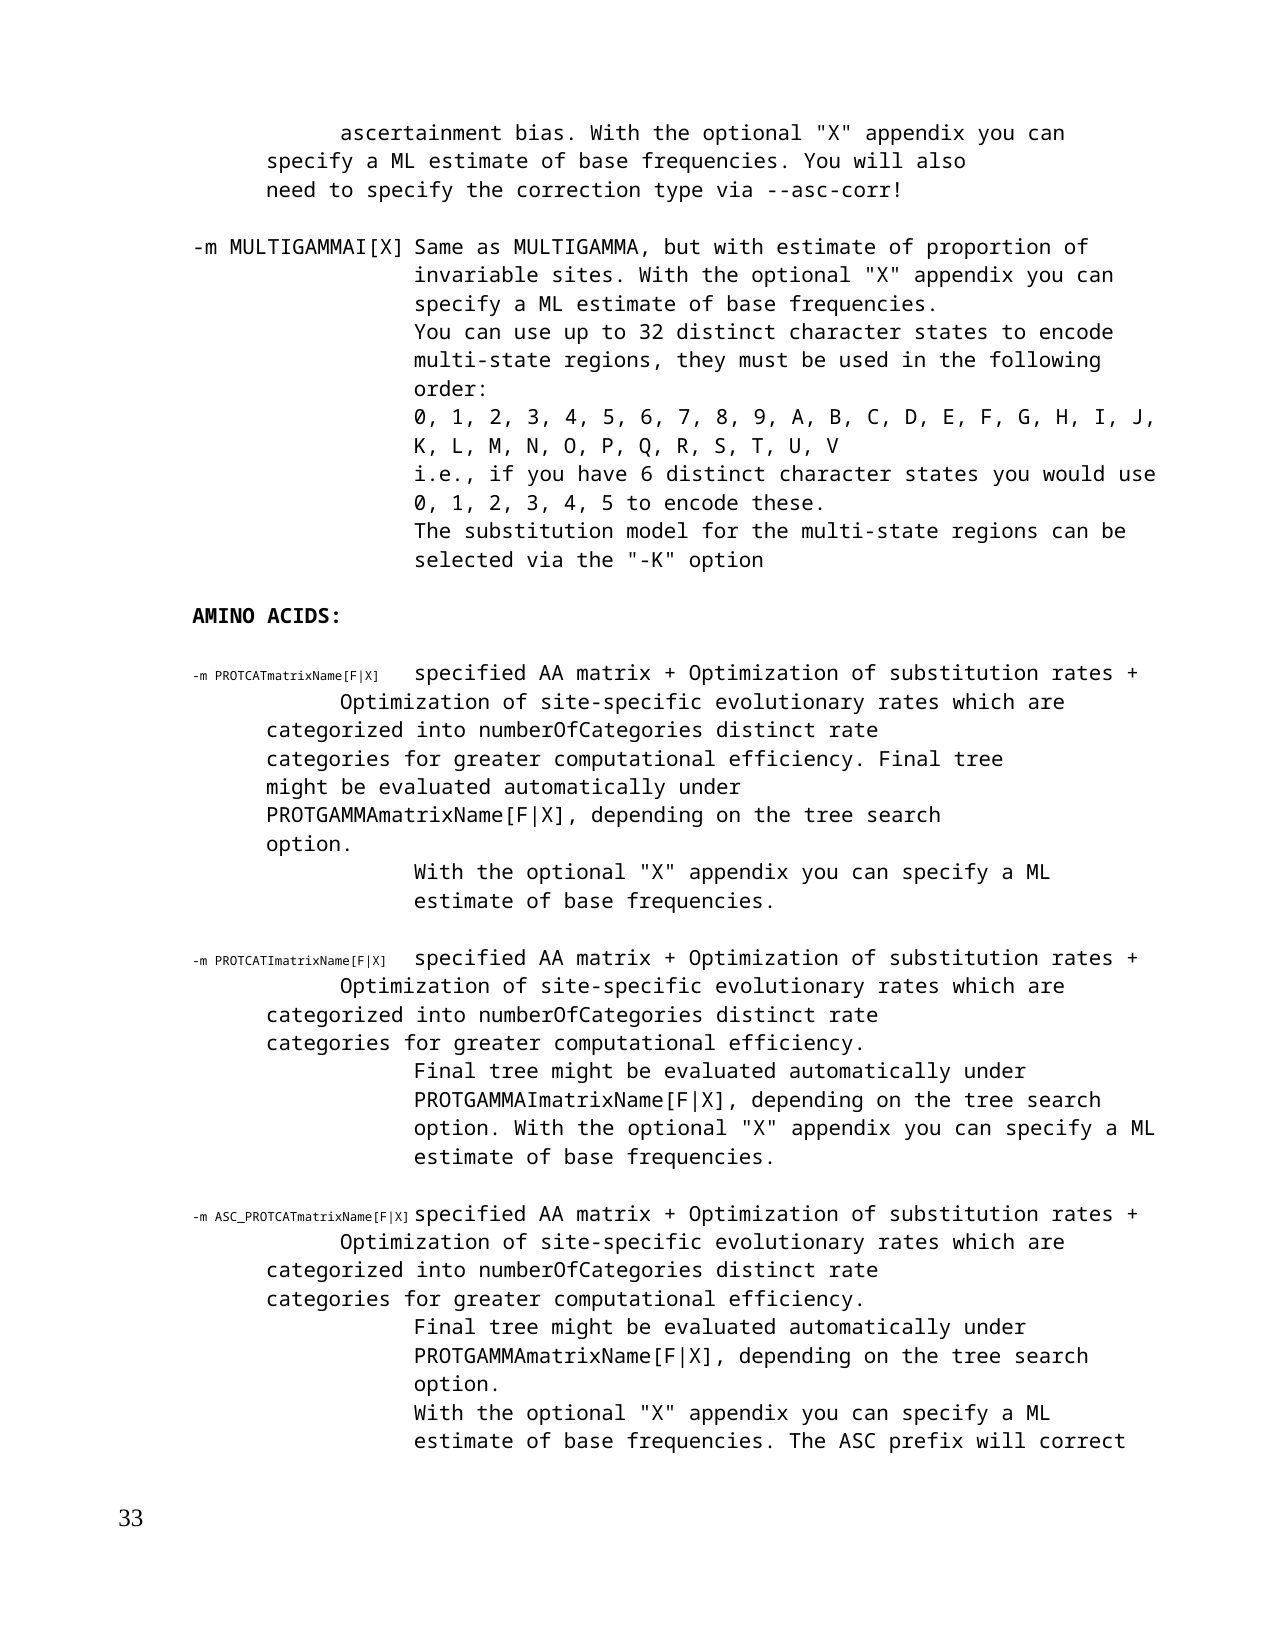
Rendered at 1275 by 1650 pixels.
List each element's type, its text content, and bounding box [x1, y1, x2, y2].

text -m MULTIGAMMAI[X] Same as MULTIGAMMA, but with estimate of proportion of invariable sites. With the optional "X" appendix you can specify a ML estimate of base frequencies. [118, 232, 1157, 317]
text Final tree might be evaluated automatically under PROTGAMMAmatrixName[F|X], depending on the tree search option. [118, 1312, 1157, 1398]
text With the optional "X" appendix you can specify a ML estimate of base frequencies. The ASC prefix will correct [118, 1398, 1157, 1455]
text With the optional "X" appendix you can specify a ML estimate of base frequencies. [118, 857, 1157, 914]
text 0, 1, 2, 3, 4, 5, 6, 7, 8, 9, A, B, C, D, E, F, G, H, I, J, K, L, M, N, O, P, Q, R, S, T, U, V [118, 402, 1157, 459]
text -m ASC_PROTCATmatrixName[F|X] specified AA matrix + Optimization of substitution rates + Optimization of site-specific evolutionary rates which are categorized into numberOfCategories distinct rate categories for greater computational efficiency. [118, 1199, 1157, 1312]
text ascertainment bias. With the optional "X" appendix you can specify a ML estimate of base frequencies. You will also need to specify the correction type via --asc-corr! [118, 118, 1157, 203]
text You can use up to 32 distinct character states to encode multi-state regions, they must be used in the following order: [118, 317, 1157, 402]
text Final tree might be evaluated automatically under PROTGAMMAImatrixName[F|X], depending on the tree search option. With the optional "X" appendix you can specify a ML estimate of base frequencies. [118, 1057, 1157, 1170]
text The substitution model for the multi-state regions can be selected via the "-K" option [118, 516, 1157, 573]
text -m PROTCATImatrixName[F|X] specified AA matrix + Optimization of substitution rates + Optimization of site-specific evolutionary rates which are categorized into numberOfCategories distinct rate categories for greater computational efficiency. [118, 943, 1157, 1057]
text i.e., if you have 6 distinct character states you would use 0, 1, 2, 3, 4, 5 to encode these. [118, 459, 1157, 516]
text AMINO ACIDS: [118, 602, 1157, 630]
text -m PROTCATmatrixName[F|X] specified AA matrix + Optimization of substitution rates + Optimization of site-specific evolutionary rates which are categorized into numberOfCategories distinct rate categories for greater computational efficiency. Final tree might be evaluated automatically under PROTGAMMAmatrixName[F|X], depending on the tree search option. [118, 658, 1157, 857]
